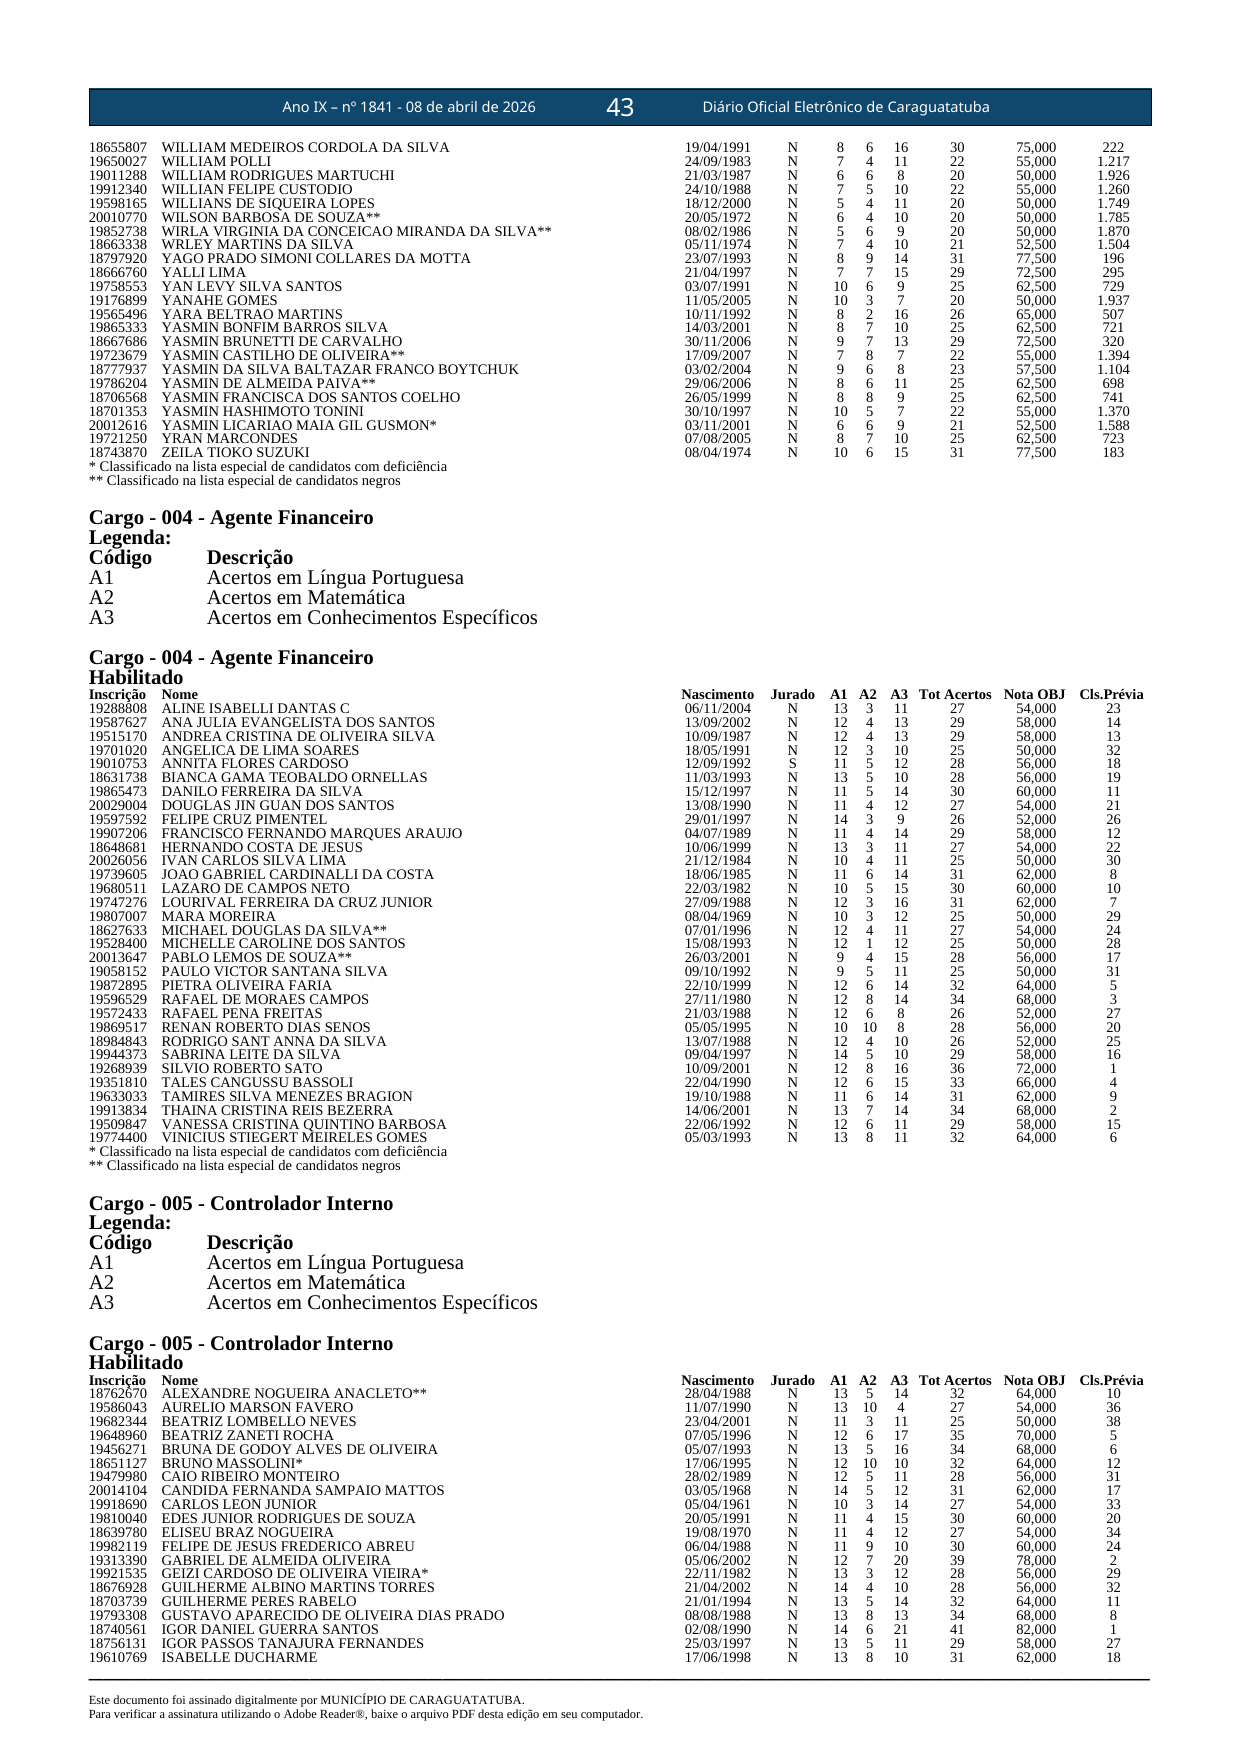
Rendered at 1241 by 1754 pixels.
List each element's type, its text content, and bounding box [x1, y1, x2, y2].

text 19680511 LAZARO DE CAMPOS NETO 22/03/1982 N 10 5 15 30 60,000 10 [88, 882, 1152, 896]
text 19633033 TAMIRES SILVA MENEZES BRAGION 19/10/1988 N 11 6 14 31 62,000 9 [88, 1090, 1152, 1104]
text A3 Acertos em Conhecimentos Específicos [88, 608, 1152, 628]
text 18648681 HERNANDO COSTA DE JESUS 10/06/1999 N 13 3 11 27 54,000 22 [88, 841, 1152, 855]
text 19587627 ANA JULIA EVANGELISTA DOS SANTOS 13/09/2002 N 12 4 13 29 58,000 14 [88, 716, 1152, 730]
text 19739605 JOAO GABRIEL CARDINALLI DA COSTA 18/06/1985 N 11 6 14 31 62,000 8 [88, 869, 1152, 882]
text Cargo - 004 - Agente Financeiro [88, 649, 1152, 669]
text 19176899 YANAHE GOMES 11/05/2005 N 10 3 7 20 50,000 1.937 [88, 294, 1152, 308]
text ** Classificado na lista especial de candidatos negros [88, 474, 1152, 488]
text 19058152 PAULO VICTOR SANTANA SILVA 09/10/1992 N 9 5 11 25 50,000 31 [88, 966, 1152, 979]
text 19456271 BRUNA DE GODOY ALVES DE OLIVEIRA 05/07/1993 N 13 5 16 34 68,000 6 [88, 1443, 1152, 1457]
text Habilitado [88, 1354, 1152, 1374]
text 19650027 WILLIAM POLLI 24/09/1983 N 7 4 11 22 55,000 1.217 [88, 156, 1152, 169]
text 19786204 YASMIN DE ALMEIDA PAIVA** 29/06/2006 N 8 6 11 25 62,500 698 [88, 377, 1152, 391]
text 19865473 DANILO FERREIRA DA SILVA 15/12/1997 N 11 5 14 30 60,000 11 [88, 786, 1152, 799]
text 19313390 GABRIEL DE ALMEIDA OLIVEIRA 05/06/2002 N 12 7 20 39 78,000 2 [88, 1554, 1152, 1568]
text Cargo - 005 - Controlador Interno [88, 1334, 1152, 1354]
text Legenda: [88, 1214, 1152, 1234]
text 20010770 WILSON BARBOSA DE SOUZA** 20/05/1972 N 6 4 10 20 50,000 1.785 [88, 211, 1152, 225]
text 19810040 EDES JUNIOR RODRIGUES DE SOUZA 20/05/1991 N 11 4 15 30 60,000 20 [88, 1512, 1152, 1526]
text 19011288 WILLIAM RODRIGUES MARTUCHI 21/03/1987 N 6 6 8 20 50,000 1.926 [88, 169, 1152, 183]
text 19528400 MICHELLE CAROLINE DOS SANTOS 15/08/1993 N 12 1 12 25 50,000 28 [88, 938, 1152, 952]
text 19288808 ALINE ISABELLI DANTAS C 06/11/2004 N 13 3 11 27 54,000 23 [88, 702, 1152, 716]
text 18639780 ELISEU BRAZ NOGUEIRA 19/08/1970 N 11 4 12 27 54,000 34 [88, 1526, 1152, 1540]
text 19721250 YRAN MARCONDES 07/08/2005 N 8 7 10 25 62,500 723 [88, 433, 1152, 447]
text 18666760 YALLI LIMA 21/04/1997 N 7 7 15 29 72,500 295 [88, 266, 1152, 280]
text Legenda: [88, 529, 1152, 548]
text 18631738 BIANCA GAMA TEOBALDO ORNELLAS 11/03/1993 N 13 5 10 28 56,000 19 [88, 772, 1152, 786]
text 19912340 WILLIAN FELIPE CUSTODIO 24/10/1988 N 7 5 10 22 55,000 1.260 [88, 183, 1152, 197]
text 19921535 GEIZI CARDOSO DE OLIVEIRA VIEIRA* 22/11/1982 N 13 3 12 28 56,000 29 [88, 1568, 1152, 1582]
text 20029004 DOUGLAS JIN GUAN DOS SANTOS 13/08/1990 N 11 4 12 27 54,000 21 [88, 799, 1152, 813]
text 18797920 YAGO PRADO SIMONI COLLARES DA MOTTA 23/07/1993 N 8 9 14 31 77,500 196 [88, 253, 1152, 266]
text A2 Acertos em Matemática [88, 1274, 1152, 1293]
text 19682344 BEATRIZ LOMBELLO NEVES 23/04/2001 N 11 3 11 25 50,000 38 [88, 1415, 1152, 1429]
text Cargo - 004 - Agente Financeiro [88, 509, 1152, 529]
text 19515170 ANDREA CRISTINA DE OLIVEIRA SILVA 10/09/1987 N 12 4 13 29 58,000 13 [88, 730, 1152, 744]
text 19865333 YASMIN BONFIM BARROS SILVA 14/03/2001 N 8 7 10 25 62,500 721 [88, 322, 1152, 336]
text 19872895 PIETRA OLIVEIRA FARIA 22/10/1999 N 12 6 14 32 64,000 5 [88, 979, 1152, 993]
text 19598165 WILLIANS DE SIQUEIRA LOPES 18/12/2000 N 5 4 11 20 50,000 1.749 [88, 197, 1152, 211]
text 20026056 IVAN CARLOS SILVA LIMA 21/12/1984 N 10 4 11 25 50,000 30 [88, 855, 1152, 869]
text 20012616 YASMIN LICARIAO MAIA GIL GUSMON* 03/11/2001 N 6 6 9 21 52,500 1.588 [88, 419, 1152, 433]
text 19268939 SILVIO ROBERTO SATO 10/09/2001 N 12 8 16 36 72,000 1 [88, 1063, 1152, 1076]
text A3 Acertos em Conhecimentos Específicos [88, 1293, 1152, 1313]
text 19944373 SABRINA LEITE DA SILVA 09/04/1997 N 14 5 10 29 58,000 16 [88, 1049, 1152, 1063]
text * Classificado na lista especial de candidatos com deficiência [88, 460, 1152, 474]
text 19565496 YARA BELTRAO MARTINS 10/11/1992 N 8 2 16 26 65,000 507 [88, 308, 1152, 322]
text 18651127 BRUNO MASSOLINI* 17/06/1995 N 12 10 10 32 64,000 12 [88, 1457, 1152, 1471]
text A1 Acertos em Língua Portuguesa [88, 1254, 1152, 1274]
text Código Descrição [88, 1234, 1152, 1254]
text Código Descrição [88, 548, 1152, 568]
text 18777937 YASMIN DA SILVA BALTAZAR FRANCO BOYTCHUK 03/02/2004 N 9 6 8 23 57,500 1.104 [88, 363, 1152, 377]
text 18701353 YASMIN HASHIMOTO TONINI 30/10/1997 N 10 5 7 22 55,000 1.370 [88, 405, 1152, 419]
text ** Classificado na lista especial de candidatos negros [88, 1159, 1152, 1173]
text 18627633 MICHAEL DOUGLAS DA SILVA** 07/01/1996 N 12 4 11 27 54,000 24 [88, 924, 1152, 938]
text 19913834 THAINA CRISTINA REIS BEZERRA 14/06/2001 N 13 7 14 34 68,000 2 [88, 1104, 1152, 1118]
text 19479980 CAIO RIBEIRO MONTEIRO 28/02/1989 N 12 5 11 28 56,000 31 [88, 1471, 1152, 1485]
text 19351810 TALES CANGUSSU BASSOLI 22/04/1990 N 12 6 15 33 66,000 4 [88, 1076, 1152, 1090]
text 18667686 YASMIN BRUNETTI DE CARVALHO 30/11/2006 N 9 7 13 29 72,500 320 [88, 336, 1152, 349]
text 18703739 GUILHERME PERES RABELO 21/01/1994 N 13 5 14 32 64,000 11 [88, 1596, 1152, 1609]
text 20014104 CANDIDA FERNANDA SAMPAIO MATTOS 03/05/1968 N 14 5 12 31 62,000 17 [88, 1485, 1152, 1498]
text 19586043 AURELIO MARSON FAVERO 11/07/1990 N 13 10 4 27 54,000 36 [88, 1402, 1152, 1415]
text 18762670 ALEXANDRE NOGUEIRA ANACLETO** 28/04/1988 N 13 5 14 32 64,000 10 [88, 1388, 1152, 1402]
text 18740561 IGOR DANIEL GUERRA SANTOS 02/08/1990 N 14 6 21 41 82,000 1 [88, 1623, 1152, 1637]
text 18743870 ZEILA TIOKO SUZUKI 08/04/1974 N 10 6 15 31 77,500 183 [88, 447, 1152, 460]
text Inscrição Nome Nascimento Jurado A1 A2 A3 Tot Acertos Nota OBJ Cls.Prévia [88, 1374, 1152, 1388]
text Cargo - 005 - Controlador Interno [88, 1194, 1152, 1214]
text 19869517 RENAN ROBERTO DIAS SENOS 05/05/1995 N 10 10 8 28 56,000 20 [88, 1021, 1152, 1035]
text 19807007 MARA MOREIRA 08/04/1969 N 10 3 12 25 50,000 29 [88, 910, 1152, 924]
text 18706568 YASMIN FRANCISCA DOS SANTOS COELHO 26/05/1999 N 8 8 9 25 62,500 741 [88, 391, 1152, 405]
text 18676928 GUILHERME ALBINO MARTINS TORRES 21/04/2002 N 14 4 10 28 56,000 32 [88, 1582, 1152, 1596]
text 19723679 YASMIN CASTILHO DE OLIVEIRA** 17/09/2007 N 7 8 7 22 55,000 1.394 [88, 349, 1152, 363]
text 18756131 IGOR PASSOS TANAJURA FERNANDES 25/03/1997 N 13 5 11 29 58,000 27 [88, 1637, 1152, 1651]
text 19747276 LOURIVAL FERREIRA DA CRUZ JUNIOR 27/09/1988 N 12 3 16 31 62,000 7 [88, 896, 1152, 910]
text 19907206 FRANCISCO FERNANDO MARQUES ARAUJO 04/07/1989 N 11 4 14 29 58,000 12 [88, 827, 1152, 841]
text A1 Acertos em Língua Portuguesa [88, 568, 1152, 588]
text 19793308 GUSTAVO APARECIDO DE OLIVEIRA DIAS PRADO 08/08/1988 N 13 8 13 34 68,000 8 [88, 1609, 1152, 1623]
text 19596529 RAFAEL DE MORAES CAMPOS 27/11/1980 N 12 8 14 34 68,000 3 [88, 993, 1152, 1007]
text 19648960 BEATRIZ ZANETI ROCHA 07/05/1996 N 12 6 17 35 70,000 5 [88, 1429, 1152, 1443]
text A2 Acertos em Matemática [88, 588, 1152, 608]
text 19610769 ISABELLE DUCHARME 17/06/1998 N 13 8 10 31 62,000 18 [88, 1651, 1152, 1665]
text 19982119 FELIPE DE JESUS FREDERICO ABREU 06/04/1988 N 11 9 10 30 60,000 24 [88, 1540, 1152, 1554]
text 19010753 ANNITA FLORES CARDOSO 12/09/1992 S 11 5 12 28 56,000 18 [88, 758, 1152, 772]
text 19509847 VANESSA CRISTINA QUINTINO BARBOSA 22/06/1992 N 12 6 11 29 58,000 15 [88, 1118, 1152, 1132]
text 19597592 FELIPE CRUZ PIMENTEL 29/01/1997 N 14 3 9 26 52,000 26 [88, 813, 1152, 827]
text 19701020 ANGELICA DE LIMA SOARES 18/05/1991 N 12 3 10 25 50,000 32 [88, 744, 1152, 758]
text 18655807 WILLIAM MEDEIROS CORDOLA DA SILVA 19/04/1991 N 8 6 16 30 75,000 222 [88, 142, 1152, 156]
text 19774400 VINICIUS STIEGERT MEIRELES GOMES 05/03/1993 N 13 8 11 32 64,000 6 [88, 1132, 1152, 1146]
text Inscrição Nome Nascimento Jurado A1 A2 A3 Tot Acertos Nota OBJ Cls.Prévia [88, 688, 1152, 702]
text 19918690 CARLOS LEON JUNIOR 05/04/1961 N 10 3 14 27 54,000 33 [88, 1498, 1152, 1512]
text Habilitado [88, 669, 1152, 688]
text 19572433 RAFAEL PENA FREITAS 21/03/1988 N 12 6 8 26 52,000 27 [88, 1007, 1152, 1021]
text 20013647 PABLO LEMOS DE SOUZA** 26/03/2001 N 9 4 15 28 56,000 17 [88, 952, 1152, 966]
text 19852738 WIRLA VIRGINIA DA CONCEICAO MIRANDA DA SILVA** 08/02/1986 N 5 6 9 20 50,000 1.870 [88, 225, 1152, 239]
text 18663338 WRLEY MARTINS DA SILVA 05/11/1974 N 7 4 10 21 52,500 1.504 [88, 239, 1152, 253]
text 19758553 YAN LEVY SILVA SANTOS 03/07/1991 N 10 6 9 25 62,500 729 [88, 280, 1152, 294]
text * Classificado na lista especial de candidatos com deficiência [88, 1146, 1152, 1159]
text 18984843 RODRIGO SANT ANNA DA SILVA 13/07/1988 N 12 4 10 26 52,000 25 [88, 1035, 1152, 1049]
